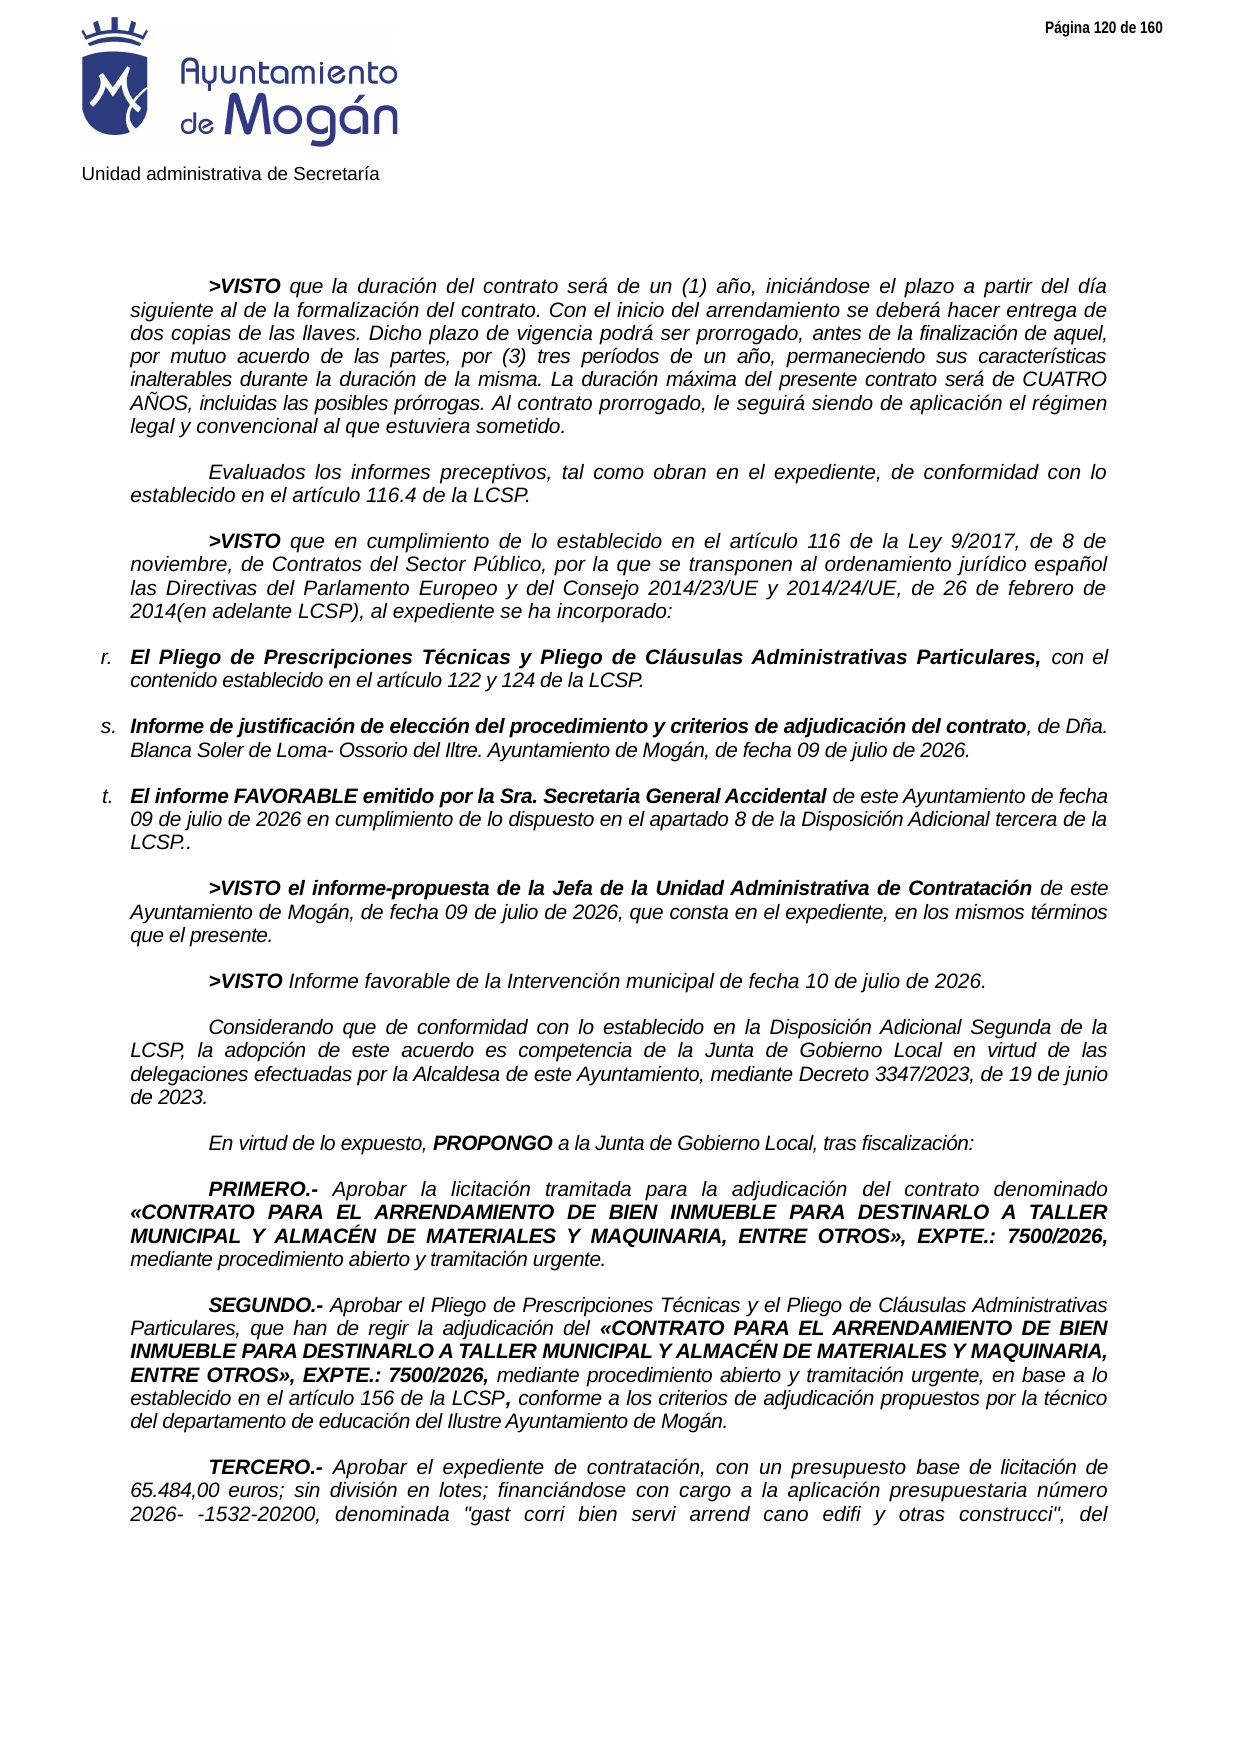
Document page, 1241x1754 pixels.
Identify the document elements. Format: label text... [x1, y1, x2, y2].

text >VISTO Informe favorable de la Intervención municipal de fecha 10 de julio de 2026. [130, 969, 1110, 993]
text En virtud de lo expuesto, PROPONGO a la Junta de Gobierno Local, tras fiscalización: [130, 1132, 1110, 1155]
list Informe de justificación de elección del procedimiento y criterios de adjudicación del contrato, de Dña. Blanca Soler de Loma- Ossorio del Iltre. Ayuntamiento de Mogán, de fecha 09 de julio de 2026. [101, 715, 1110, 761]
text >VISTO que en cumplimiento de lo establecido en el artículo 116 de la Ley 9/2017, de 8 de noviembre, de Contratos del Sector Público, por la que se transponen al ordenamiento jurídico español las Directivas del Parlamento Europeo y del Consejo 2014/23/UE y 2014/24/UE, de 26 de febrero de 2014(en adelante LCSP), al expediente se ha incorporado: [130, 530, 1110, 623]
text Considerando que de conformidad con lo establecido en la Disposición Adicional Segunda de la LCSP, la adopción de este acuerdo es competencia de la Junta de Gobierno Local en virtud de las delegaciones efectuadas por la Alcaldesa de este Ayuntamiento, mediante Decreto 3347/2023, de 19 de junio de 2023. [130, 1016, 1110, 1109]
picture [81, 17, 398, 153]
text >VISTO que la duración del contrato será de un (1) año, iniciándose el plazo a partir del día siguiente al de la formalización del contrato. Con el inicio del arrendamiento se deberá hacer entrega de dos copias de las llaves. Dicho plazo de vigencia podrá ser prorrogado, antes de la finalización de aquel, por mutuo acuerdo de las partes, por (3) tres períodos de un año, permaneciendo sus características inalterables durante la duración de la misma. La duración máxima del presente contrato será de CUATRO AÑOS, incluidas las posibles prórrogas. Al contrato prorrogado, le seguirá siendo de aplicación el régimen legal y convencional al que estuviera sometido. [130, 275, 1110, 437]
text PRIMERO.- Aprobar la licitación tramitada para la adjudicación del contrato denominado «CONTRATO PARA EL ARRENDAMIENTO DE BIEN INMUEBLE PARA DESTINARLO A TALLER MUNICIPAL Y ALMACÉN DE MATERIALES Y MAQUINARIA, ENTRE OTROS», EXPTE.: 7500/2026, mediante procedimiento abierto y tramitación urgente. [130, 1178, 1110, 1271]
text >VISTO el informe-propuesta de la Jefa de la Unidad Administrativa de Contratación de este Ayuntamiento de Mogán, de fecha 09 de julio de 2026, que consta en el expediente, en los mismos términos que el presente. [130, 877, 1110, 947]
text Evaluados los informes preceptivos, tal como obran en el expediente, de conformidad con lo establecido en el artículo 116.4 de la LCSP. [130, 460, 1110, 507]
text TERCERO.- Aprobar el expediente de contratación, con un presupuesto base de licitación de 65.484,00 euros; sin división en lotes; financiándose con cargo a la aplicación presupuestaria número 2026- -1532-20200, denominada "gast corri bien servi arrend cano edifi y otras construcci", del [130, 1456, 1110, 1526]
text SEGUNDO.- Aprobar el Pliego de Prescripciones Técnicas y el Pliego de Cláusulas Administrativas Particulares, que han de regir la adjudicación del «CONTRATO PARA EL ARRENDAMIENTO DE BIEN INMUEBLE PARA DESTINARLO A TALLER MUNICIPAL Y ALMACÉN DE MATERIALES Y MAQUINARIA, ENTRE OTROS», EXPTE.: 7500/2026, mediante procedimiento abierto y tramitación urgente, en base a lo establecido en el artículo 156 de la LCSP, conforme a los criterios de adjudicación propuestos por la técnico del departamento de educación del Ilustre Ayuntamiento de Mogán. [130, 1293, 1110, 1433]
list El Pliego de Prescripciones Técnicas y Pliego de Cláusulas Administrativas Particulares, con el contenido establecido en el artículo 122 y 124 de la LCSP. [101, 646, 1110, 692]
list El informe FAVORABLE emitido por la Sra. Secretaria General Accidental de este Ayuntamiento de fecha 09 de julio de 2026 en cumplimiento de lo dispuesto en el apartado 8 de la Disposición Adicional tercera de la LCSP.. [102, 784, 1110, 854]
